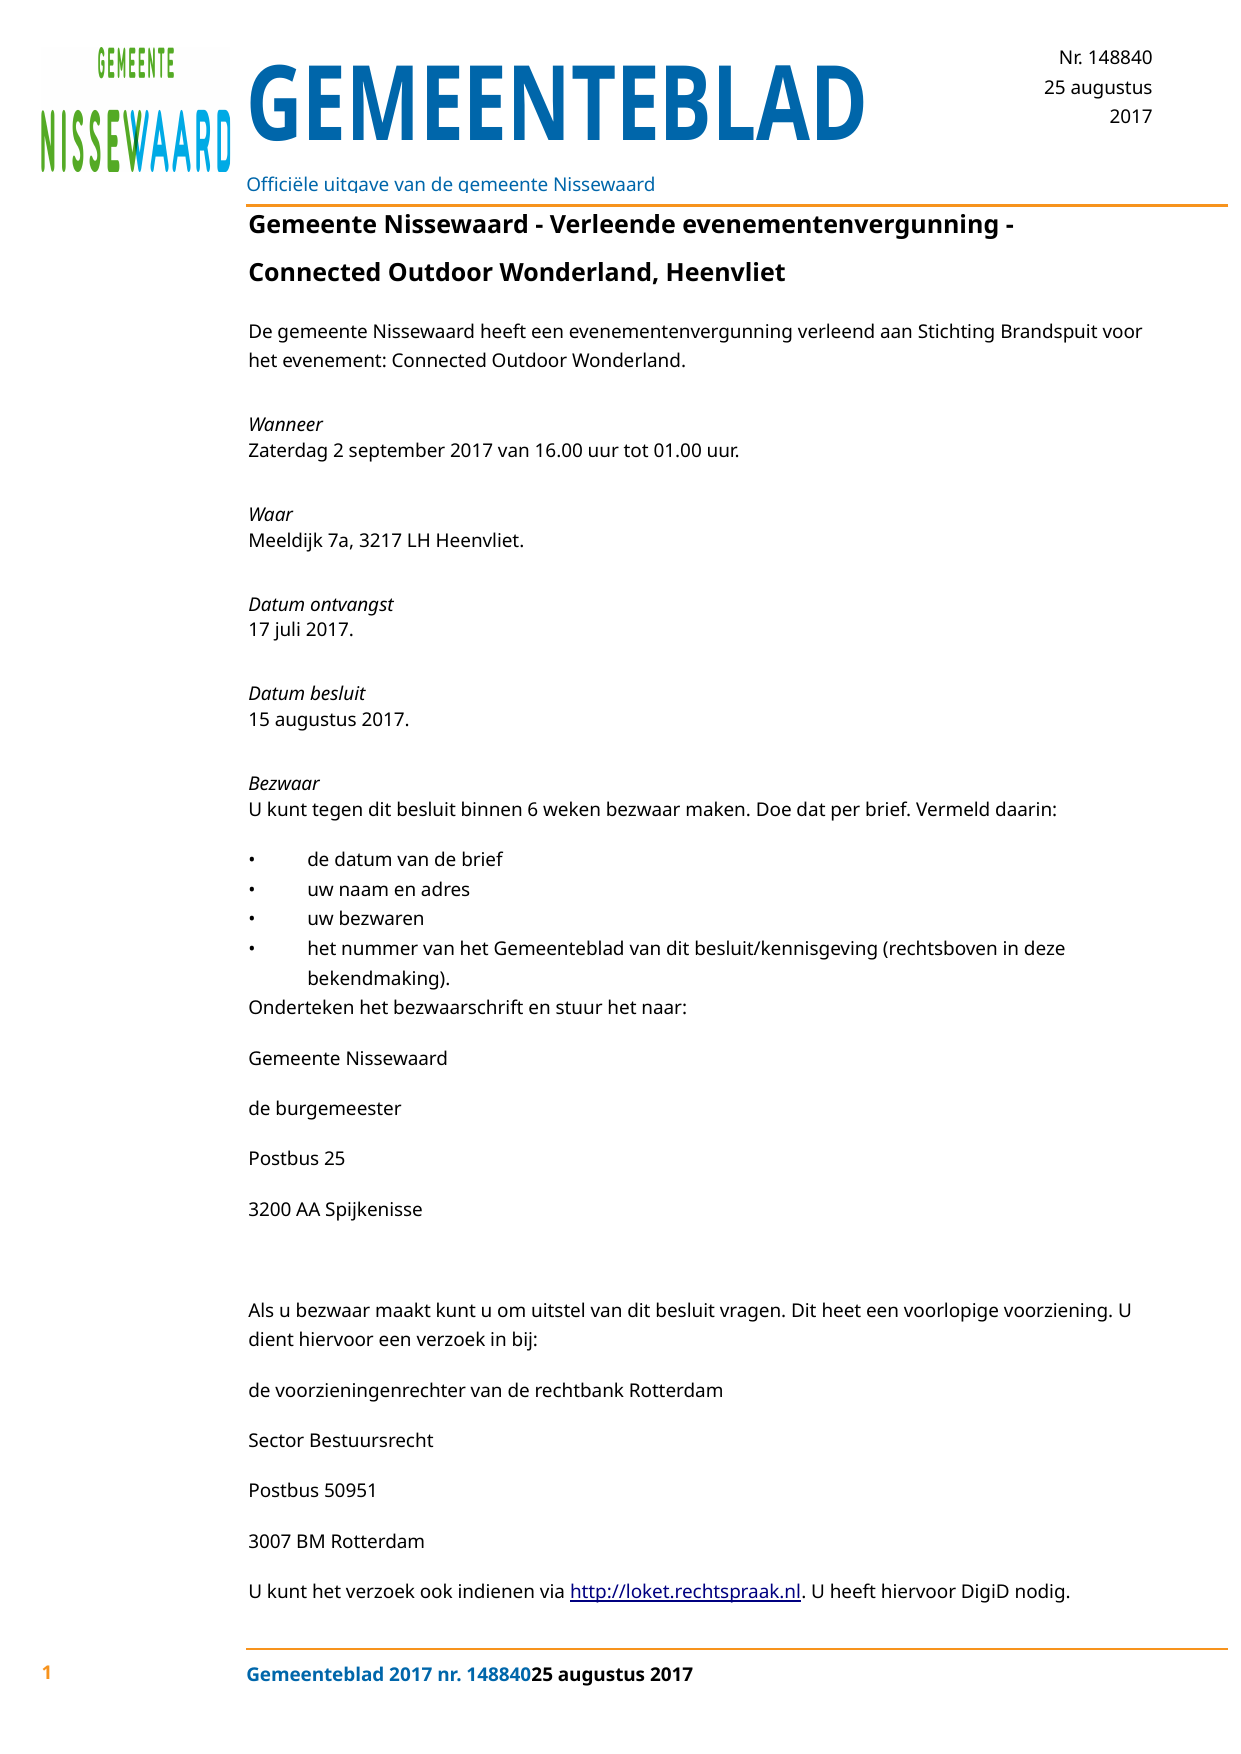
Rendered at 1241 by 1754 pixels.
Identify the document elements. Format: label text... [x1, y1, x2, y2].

text Datum ontvangst [248, 591, 1152, 617]
text De gemeente Nissewaard heeft een evenementenvergunning verleend aan Stichting Brandspuit voor het evenement: Connected Outdoor Wonderland. [248, 318, 1152, 373]
text Gemeente Nissewaard [248, 1045, 1152, 1070]
text Gemeente Nissewaard - Verleende evenementenvergunning - Connected Outdoor Wonderland, Heenvliet [248, 207, 1152, 288]
picture [154, 157, 165, 172]
text Datum besluit [248, 681, 1152, 706]
text 17 juli 2017. [248, 617, 1152, 642]
picture [222, 122, 227, 160]
picture [41, 47, 231, 172]
text Onderteken het bezwaarschrift en stuur het naar: [248, 994, 1152, 1020]
text de burgemeester [248, 1095, 1152, 1121]
text Als u bezwaar maakt kunt u om uitstel van dit besluit vragen. Dit heet een voorlopige voorziening. U dient hiervoor een verzoek in bij: [248, 1297, 1152, 1352]
text Waar [248, 501, 1152, 527]
text de voorzieningenrechter van de rechtbank Rotterdam [248, 1377, 1152, 1402]
text 3007 BM Rotterdam [248, 1528, 1152, 1554]
text U kunt het verzoek ook indienen via http://loket.rechtspraak.nl. U heeft hiervoor DigiD nodig. [248, 1578, 1152, 1604]
text Postbus 50951 [248, 1478, 1152, 1503]
text 15 augustus 2017. [248, 706, 1152, 732]
text 3200 AA Spijkenisse [248, 1196, 1152, 1222]
list het nummer van het Gemeenteblad van dit besluit/kennisgeving (rechtsboven in deze bekendmaking). [248, 935, 1152, 990]
text Meeldijk 7a, 3217 LH Heenvliet. [248, 527, 1152, 553]
picture [200, 151, 206, 172]
picture [176, 157, 187, 172]
text Wanneer [248, 411, 1152, 437]
text Zaterdag 2 september 2017 van 16.00 uur tot 01.00 uur. [248, 437, 1152, 463]
text Postbus 25 [248, 1146, 1152, 1171]
text Sector Bestuursrecht [248, 1427, 1152, 1453]
list de datum van de brief [248, 846, 1152, 872]
list uw naam en adres [248, 876, 1152, 902]
text Bezwaar [248, 770, 1152, 796]
text U kunt tegen dit besluit binnen 6 weken bezwaar maken. Doe dat per brief. Vermeld daarin: [248, 796, 1152, 822]
picture [201, 122, 206, 138]
list uw bezwaren [248, 906, 1152, 931]
